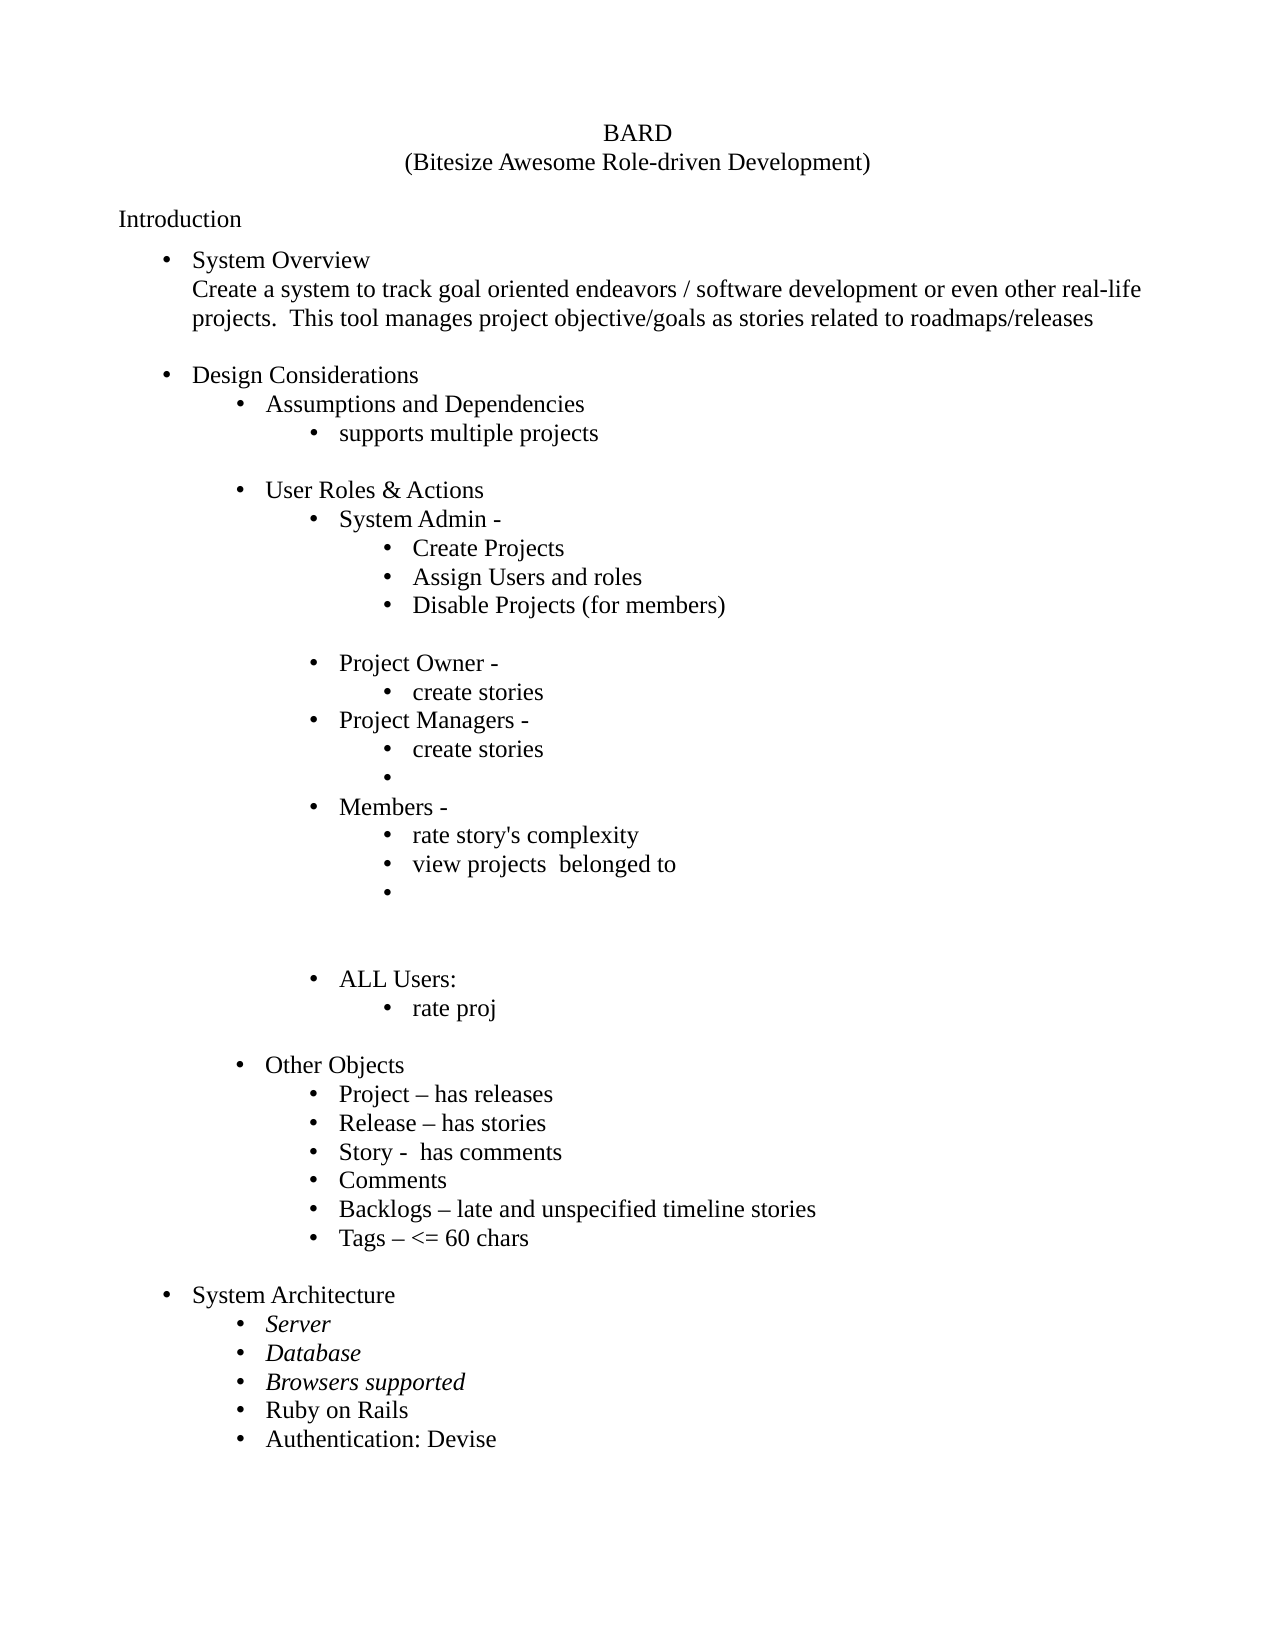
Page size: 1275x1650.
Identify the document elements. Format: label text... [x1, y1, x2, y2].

list System Architecture [162, 1281, 1157, 1309]
list Create a system to track goal oriented endeavors / software development or even other real-life projects. This tool manages project objective/goals as stories related to roadmaps/releases [162, 274, 1157, 332]
list view projects belonged to [383, 849, 1157, 878]
list rate story's complexity [383, 821, 1157, 849]
list create stories [383, 677, 1157, 706]
list Ruby on Rails [236, 1396, 1157, 1424]
list create stories [383, 734, 1157, 763]
list Project Owner - [309, 648, 1157, 677]
list Server [236, 1309, 1157, 1338]
list supports multiple projects [309, 418, 1157, 447]
text Introduction [118, 204, 1157, 233]
list System Overview [162, 246, 1157, 274]
list Tags – <= 60 chars [309, 1223, 1157, 1252]
list Project – has releases [309, 1079, 1157, 1108]
list Story - has comments [309, 1137, 1157, 1166]
list Members - [309, 792, 1157, 821]
list Assumptions and Dependencies [236, 389, 1157, 418]
list Authentication: Devise [236, 1424, 1157, 1453]
list Other Objects [236, 1051, 1157, 1079]
list System Admin - [309, 504, 1157, 533]
list User Roles & Actions [236, 476, 1157, 504]
list Disable Projects (for members) [383, 591, 1157, 619]
list rate proj [383, 993, 1157, 1022]
list Backlogs – late and unspecified timeline stories [309, 1194, 1157, 1223]
list Release – has stories [309, 1108, 1157, 1137]
text BARD [118, 118, 1157, 147]
list Assign Users and roles [383, 562, 1157, 591]
list Design Considerations [162, 361, 1157, 389]
list Project Managers - [309, 706, 1157, 734]
list Comments [309, 1166, 1157, 1194]
list Database [236, 1338, 1157, 1367]
list ALL Users: [309, 964, 1157, 993]
list Create Projects [383, 533, 1157, 562]
list Browsers supported [236, 1367, 1157, 1396]
text (Bitesize Awesome Role-driven Development) [118, 147, 1157, 176]
